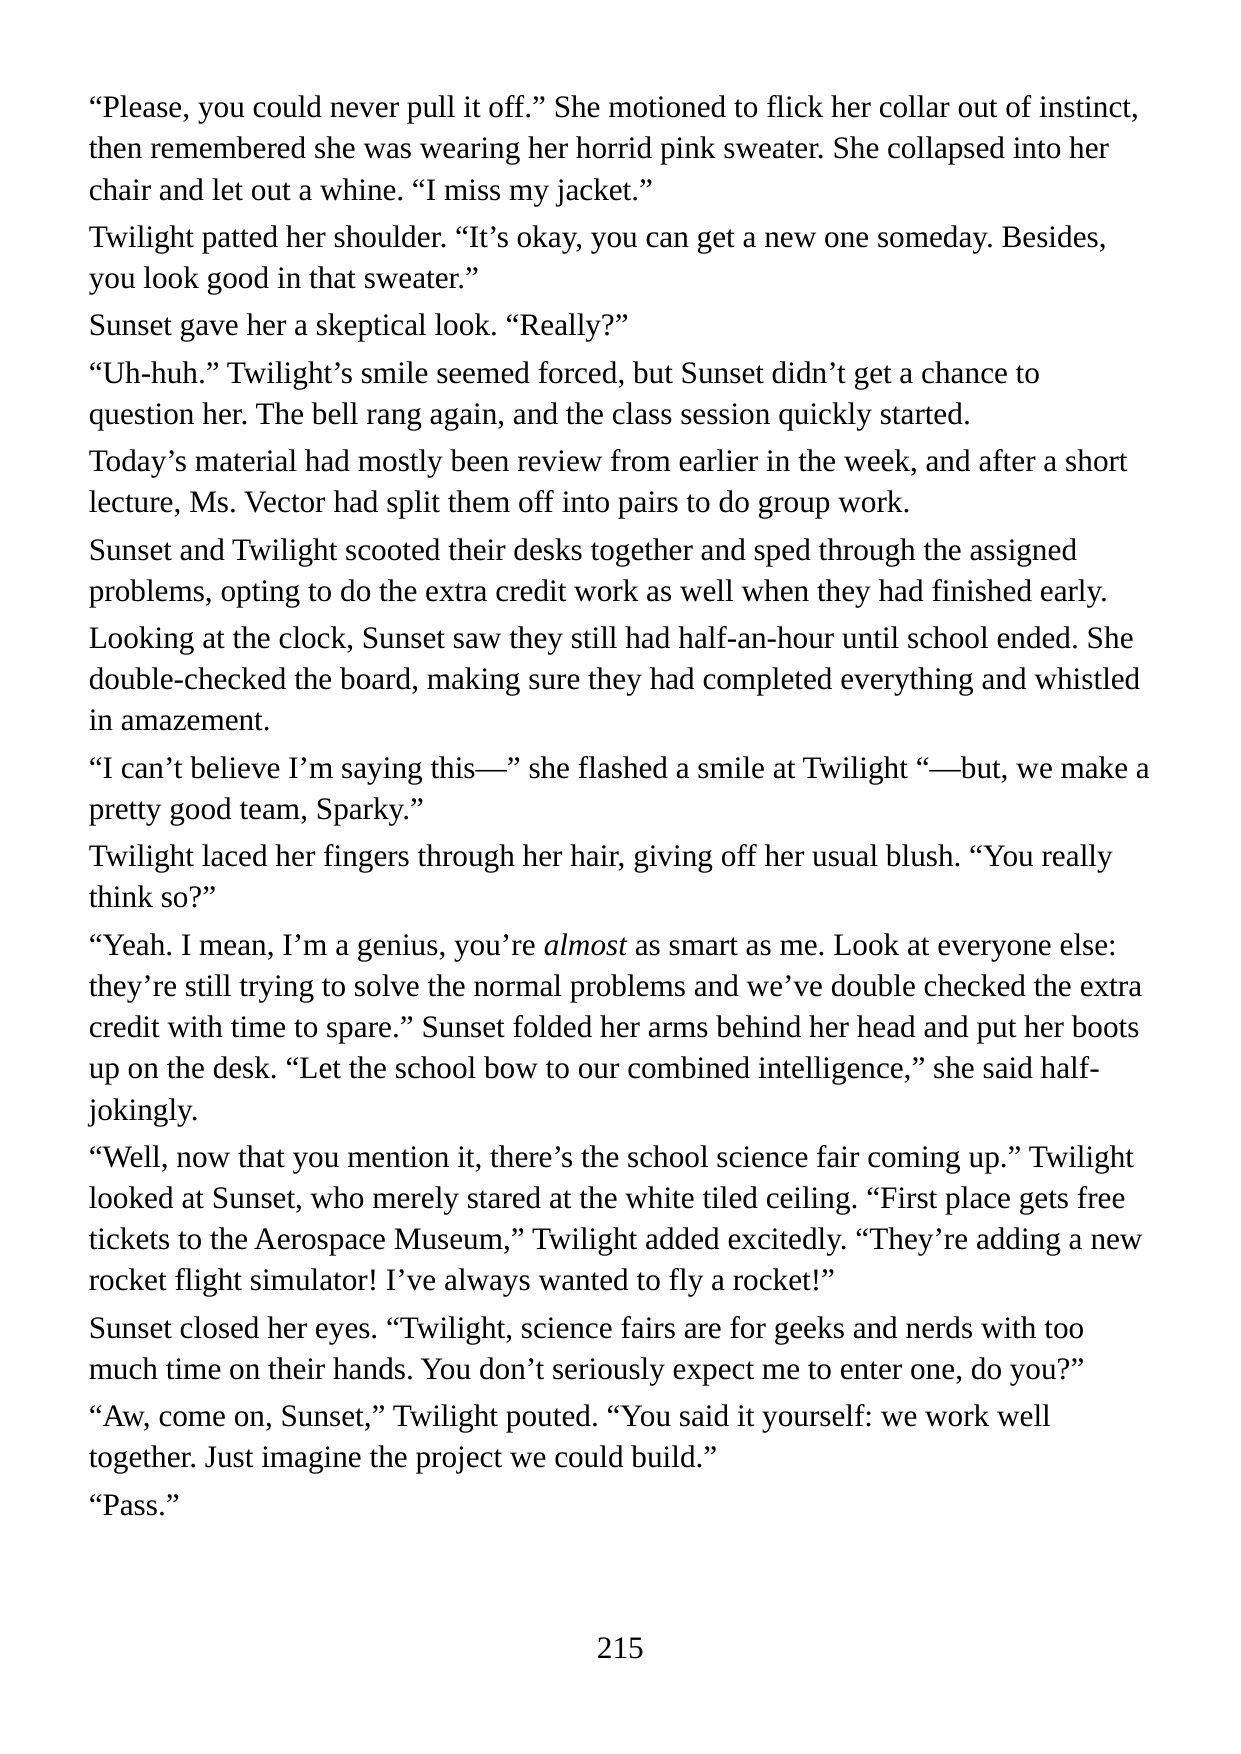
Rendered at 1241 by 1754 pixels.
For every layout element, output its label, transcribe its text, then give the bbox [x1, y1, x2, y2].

text Looking at the clock, Sunset saw they still had half-an-hour until school ended. She double-checked the board, making sure they had completed everything and whistled in amazement. [88, 619, 1152, 738]
text “Aw, come on, Sunset,” Twilight pouted. “You said it yourself: we work well together. Just imagine the project we could build.” [88, 1397, 1152, 1474]
text Twilight laced her fingers through her hair, giving off her usual blush. “You really think so?” [88, 837, 1152, 914]
text “Please, you could never pull it off.” She motioned to flick her collar out of instinct, then remembered she was wearing her horrid pink sweater. She collapsed into her chair and let out a whine. “I miss my jacket.” [88, 88, 1152, 207]
text “Well, now that you mention it, there’s the school science fair coming up.” Twilight looked at Sunset, who merely stared at the white tiled ceiling. “First place gets free tickets to the Aerospace Museum,” Twilight added excitedly. “They’re adding a new rocket flight simulator! I’ve always wanted to fly a rocket!” [88, 1138, 1152, 1298]
text Sunset gave her a skeptical look. “Really?” [88, 307, 1152, 343]
text Twilight patted her shoulder. “It’s okay, you can get a new one someday. Besides, you look good in that sweater.” [88, 218, 1152, 295]
text “Pass.” [88, 1486, 1152, 1522]
text “I can’t believe I’m saying this—” she flashed a smile at Twilight “—but, we make a pretty good team, Sparky.” [88, 749, 1152, 826]
text Sunset closed her eyes. “Twilight, science fairs are for geeks and nerds with too much time on their hands. You don’t seriously expect me to enter one, do you?” [88, 1309, 1152, 1386]
text Sunset and Twilight scooted their desks together and sped through the assigned problems, opting to do the extra credit work as well when they had finished early. [88, 531, 1152, 608]
text “Yeah. I mean, I’m a genius, you’re almost as smart as me. Look at everyone else: they’re still trying to solve the normal problems and we’ve double checked the extra credit with time to spare.” Sunset folded her arms behind her head and put her boots up on the desk. “Let the school bow to our combined intelligence,” she said half-jokingly. [88, 926, 1152, 1127]
text “Uh-huh.” Twilight’s smile seemed forced, but Sunset didn’t get a chance to question her. The bell rang again, and the class session quickly started. [88, 354, 1152, 431]
text Today’s material had mostly been review from earlier in the week, and after a short lecture, Ms. Vector had split them off into pairs to do group work. [88, 442, 1152, 519]
